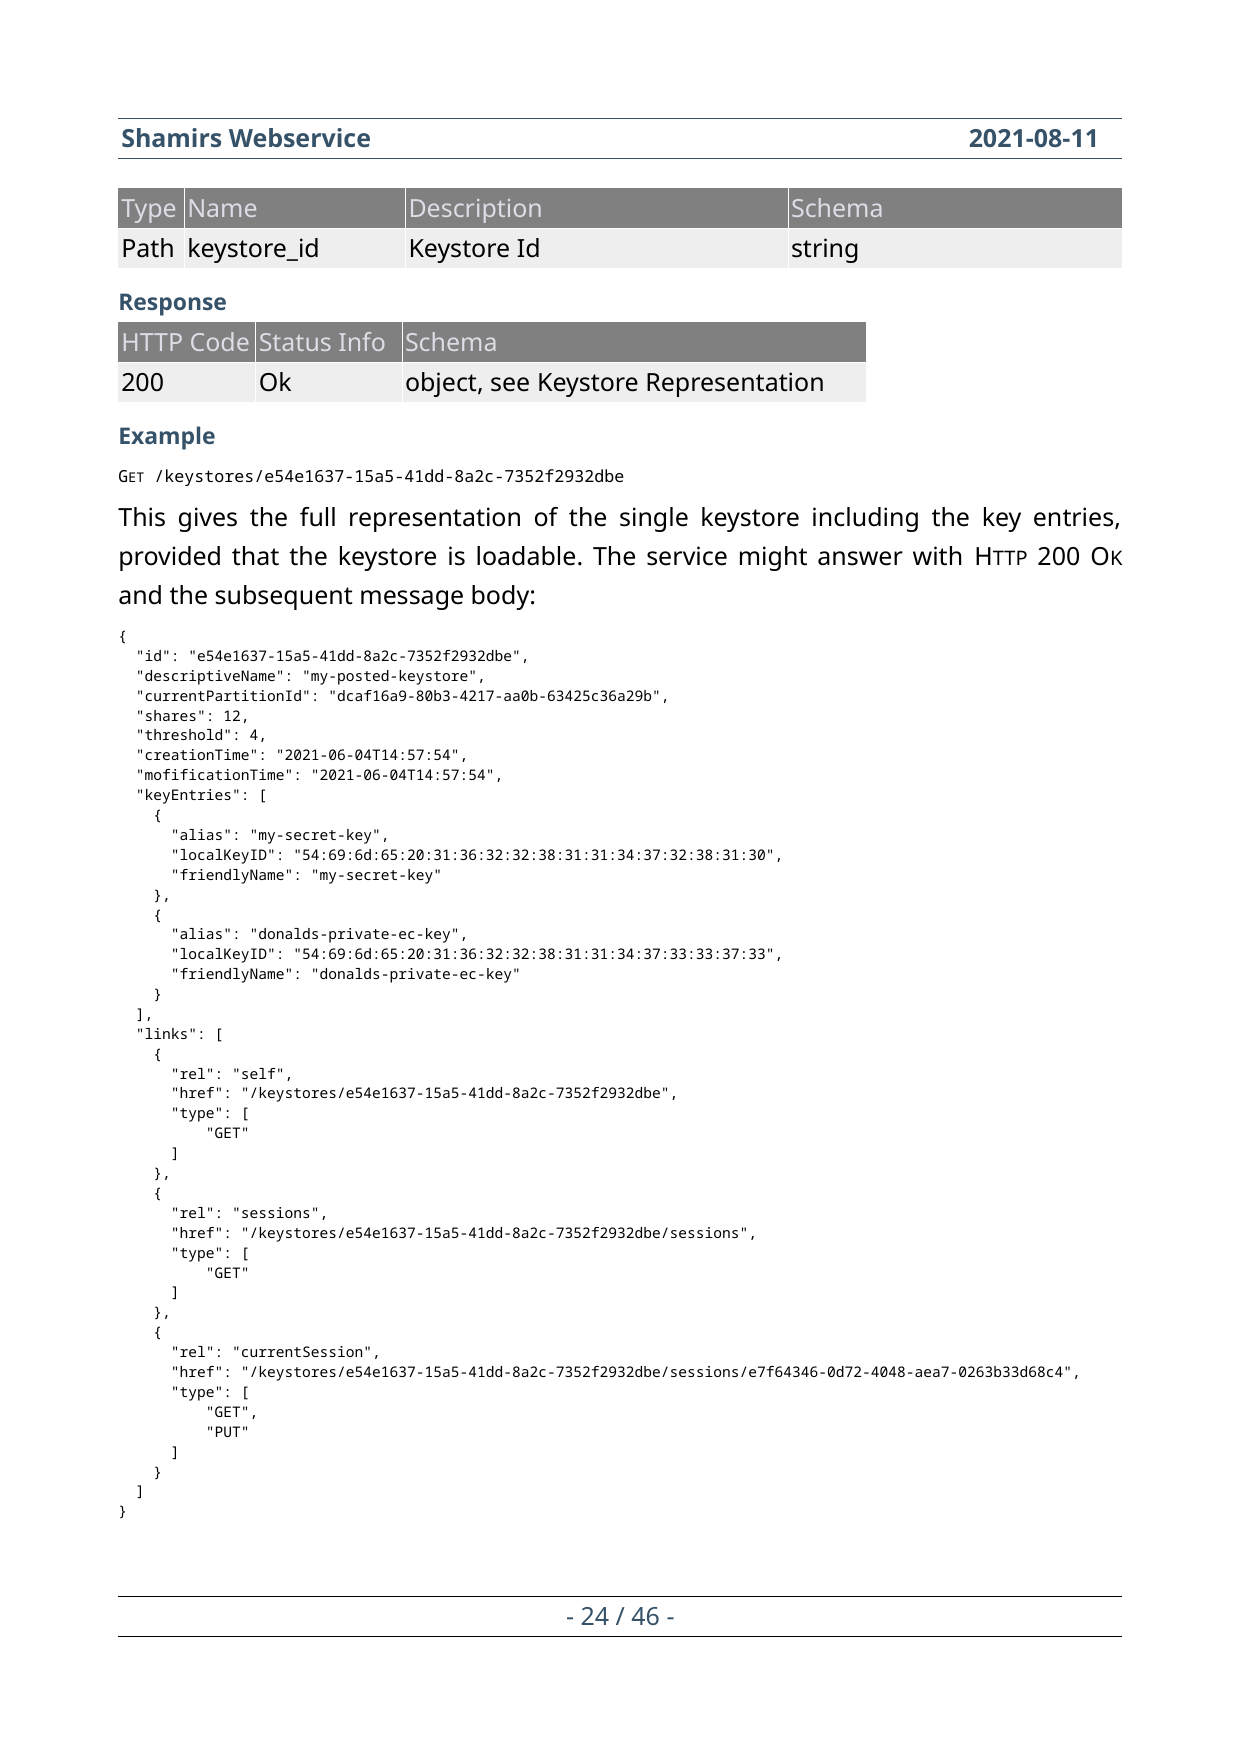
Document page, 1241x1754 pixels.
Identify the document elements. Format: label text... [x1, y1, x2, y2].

text "mofificationTime": "2021-06-04T14:57:54", [118, 765, 1122, 785]
text { [118, 904, 1122, 924]
text "href": "/keystores/e54e1637-15a5-41dd-8a2c-7352f2932dbe/sessions", [118, 1223, 1122, 1242]
table_header HTTP Code [118, 322, 255, 362]
table_cell Ok [256, 363, 402, 402]
text "threshold": 4, [118, 725, 1122, 745]
text "shares": 12, [118, 705, 1122, 725]
text "rel": "sessions", [118, 1203, 1122, 1223]
text "id": "e54e1637-15a5-41dd-8a2c-7352f2932dbe", [118, 646, 1122, 666]
text } [118, 984, 1122, 1004]
text "friendlyName": "my-secret-key" [118, 864, 1122, 884]
text "localKeyID": "54:69:6d:65:20:31:36:32:32:38:31:31:34:37:32:38:31:30", [118, 844, 1122, 864]
text }, [118, 1302, 1122, 1322]
table_cell 200 [118, 363, 255, 402]
text "GET", [118, 1402, 1122, 1422]
text "alias": "donalds-private-ec-key", [118, 924, 1122, 944]
table_header Name [185, 188, 405, 228]
text "type": [ [118, 1382, 1122, 1402]
text "alias": "my-secret-key", [118, 825, 1122, 844]
text }, [118, 884, 1122, 904]
text { [118, 1043, 1122, 1063]
text ] [118, 1481, 1122, 1501]
text "links": [ [118, 1024, 1122, 1043]
text "friendlyName": "donalds-private-ec-key" [118, 964, 1122, 984]
table_header Schema [789, 188, 1122, 228]
text This gives the full representation of the single keystore including the key entries, provided that the keystore is loadable. The service might answer with Http 200 Ok and the subsequent message body: [118, 499, 1122, 612]
text "GET" [118, 1262, 1122, 1282]
text "GET" [118, 1123, 1122, 1143]
text "href": "/keystores/e54e1637-15a5-41dd-8a2c-7352f2932dbe/sessions/e7f64346-0d72-4048-aea7-0263b33d68c4", [118, 1362, 1122, 1382]
text ] [118, 1441, 1122, 1461]
text "localKeyID": "54:69:6d:65:20:31:36:32:32:38:31:31:34:37:33:33:37:33", [118, 944, 1122, 964]
text "rel": "currentSession", [118, 1342, 1122, 1362]
text { [118, 1183, 1122, 1203]
text Example [118, 420, 1122, 451]
table_cell string [789, 229, 1122, 268]
table_cell Keystore Id [406, 229, 788, 268]
text }, [118, 1163, 1122, 1183]
text "currentPartitionId": "dcaf16a9-80b3-4217-aa0b-63425c36a29b", [118, 685, 1122, 705]
table_cell object, see Keystore Representation [403, 363, 866, 402]
text "href": "/keystores/e54e1637-15a5-41dd-8a2c-7352f2932dbe", [118, 1083, 1122, 1103]
text ] [118, 1143, 1122, 1163]
text } [118, 1461, 1122, 1481]
table_header Type [118, 188, 184, 228]
text "keyEntries": [ [118, 785, 1122, 805]
table_header Status Info [256, 322, 402, 362]
text ], [118, 1004, 1122, 1024]
text "type": [ [118, 1103, 1122, 1123]
text Response [118, 286, 1122, 317]
text { [118, 626, 1122, 646]
table_cell Path [118, 229, 184, 268]
text { [118, 805, 1122, 825]
table_header Schema [403, 322, 866, 362]
text "descriptiveName": "my-posted-keystore", [118, 666, 1122, 685]
text ] [118, 1282, 1122, 1302]
text "rel": "self", [118, 1063, 1122, 1083]
text "type": [ [118, 1242, 1122, 1262]
table_cell keystore_id [185, 229, 405, 268]
text "creationTime": "2021-06-04T14:57:54", [118, 745, 1122, 765]
text { [118, 1322, 1122, 1342]
text } [118, 1501, 1122, 1521]
text "PUT" [118, 1422, 1122, 1441]
table_header Description [406, 188, 788, 228]
text Get /keystores/e54e1637-15a5-41dd-8a2c-7352f2932dbe [118, 464, 1122, 487]
